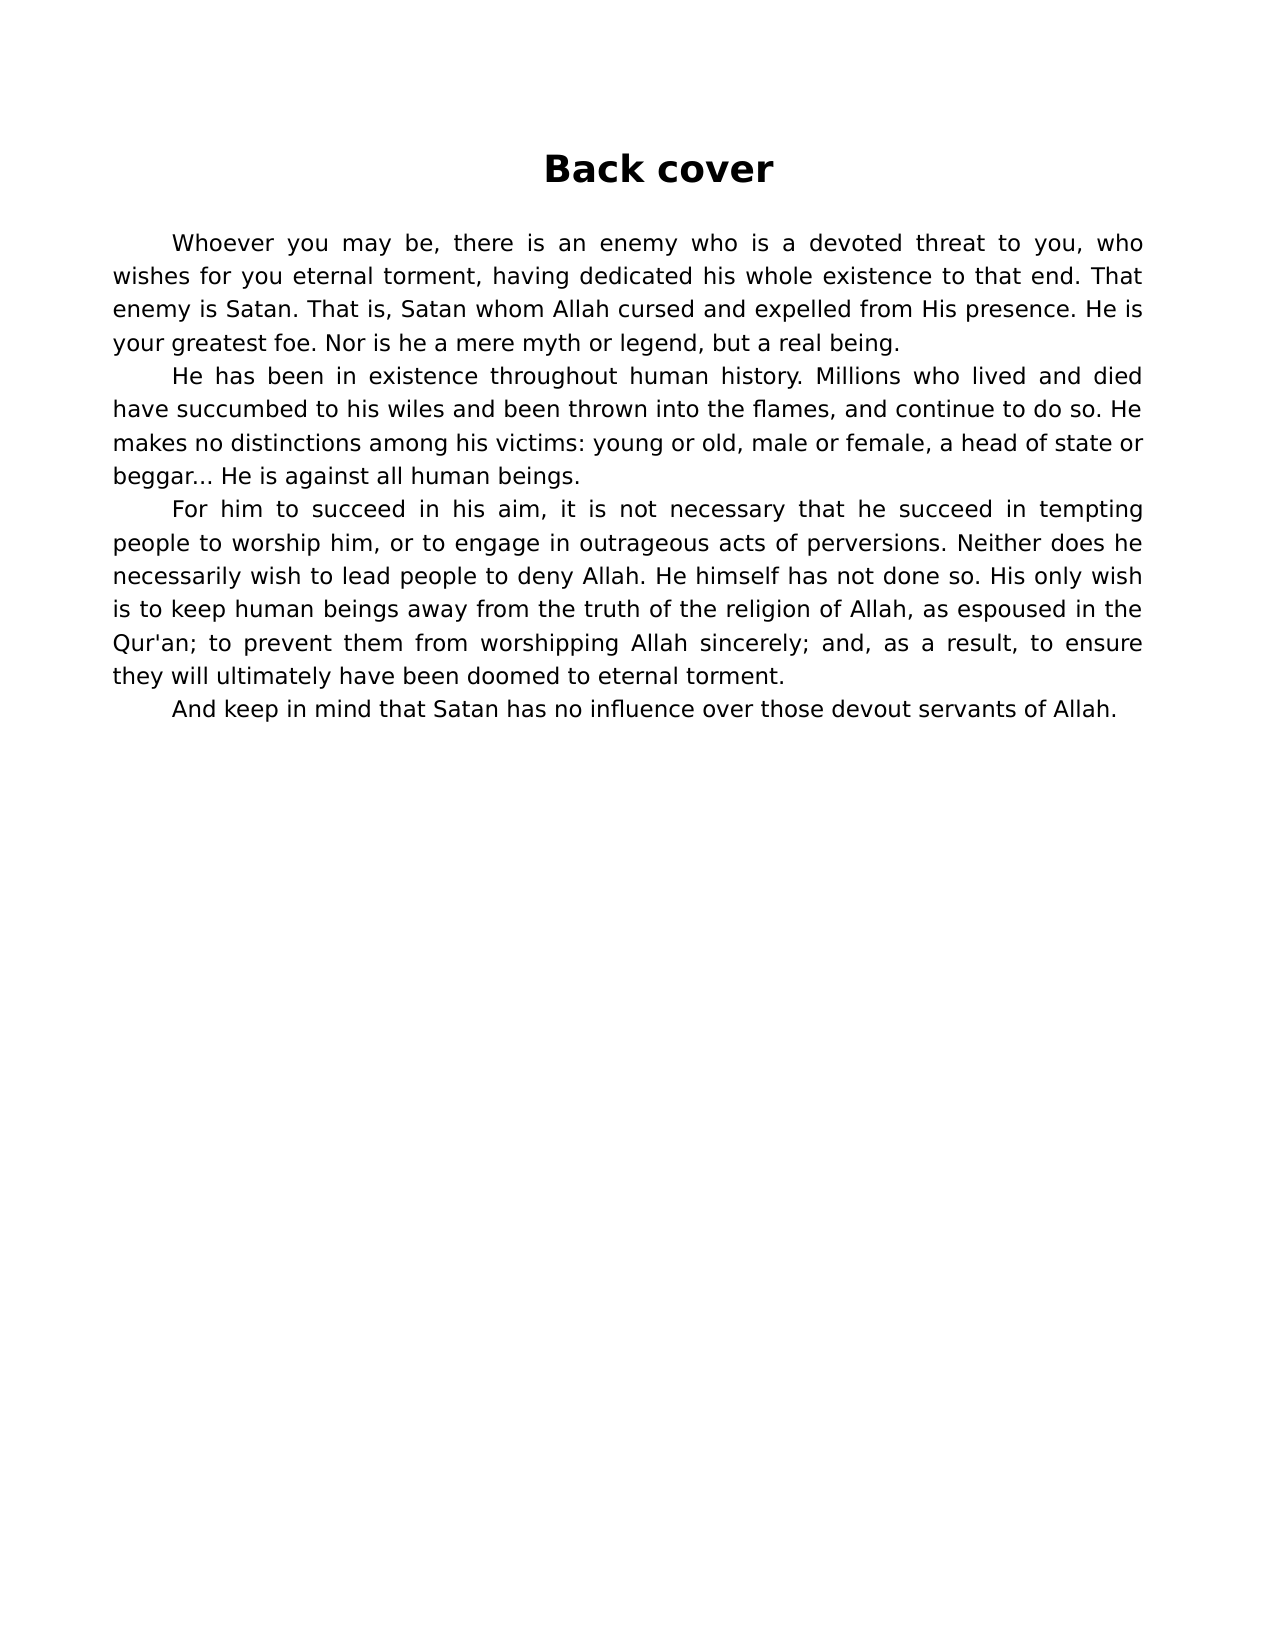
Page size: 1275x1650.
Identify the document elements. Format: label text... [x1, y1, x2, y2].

text Whoever you may be, there is an enemy who is a devoted threat to you, who wishes for you eternal torment, having dedicated his whole existence to that end. That enemy is Satan. That is, Satan whom Allah cursed and expelled from His presence. He is your greatest foe. Nor is he a mere myth or legend, but a real being. [112, 224, 1145, 358]
text He has been in existence throughout human history. Millions who lived and died have succumbed to his wiles and been thrown into the flames, and continue to do so. He makes no distinctions among his victims: young or old, male or female, a head of state or beggar... He is against all human beings. [112, 358, 1145, 491]
text For him to succeed in his aim, it is not necessary that he succeed in tempting people to worship him, or to engage in outrageous acts of perversions. Neither does he necessarily wish to lead people to deny Allah. He himself has not done so. His only wish is to keep human beings away from the truth of the religion of Allah, as espoused in the Qur'an; to prevent them from worshipping Allah sincerely; and, as a result, to ensure they will ultimately have been doomed to eternal torment. [112, 491, 1145, 691]
text Back cover [112, 148, 1145, 191]
text And keep in mind that Satan has no influence over those devout servants of Allah. [112, 691, 1145, 724]
